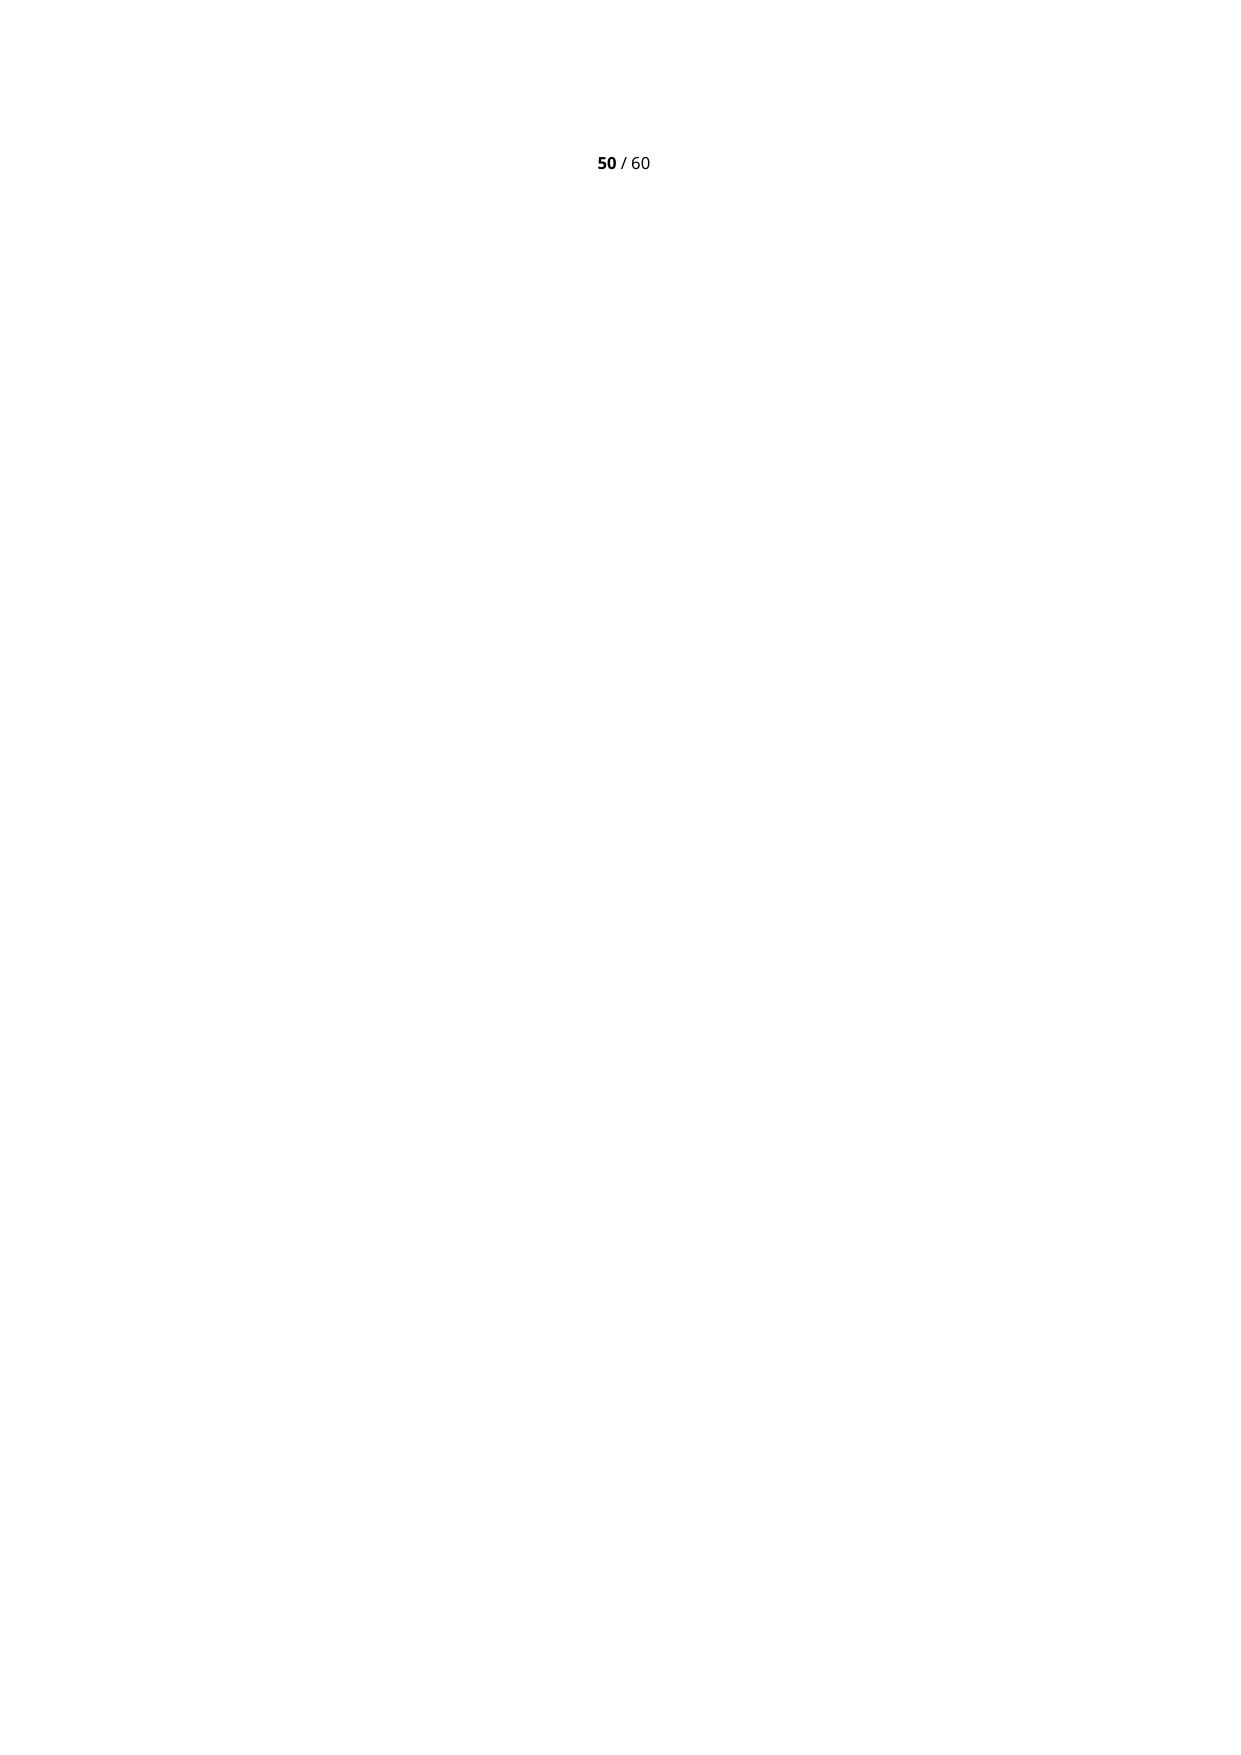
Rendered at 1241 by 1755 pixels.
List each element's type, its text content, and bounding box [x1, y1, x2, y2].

text 50 / 60 [338, 151, 909, 174]
